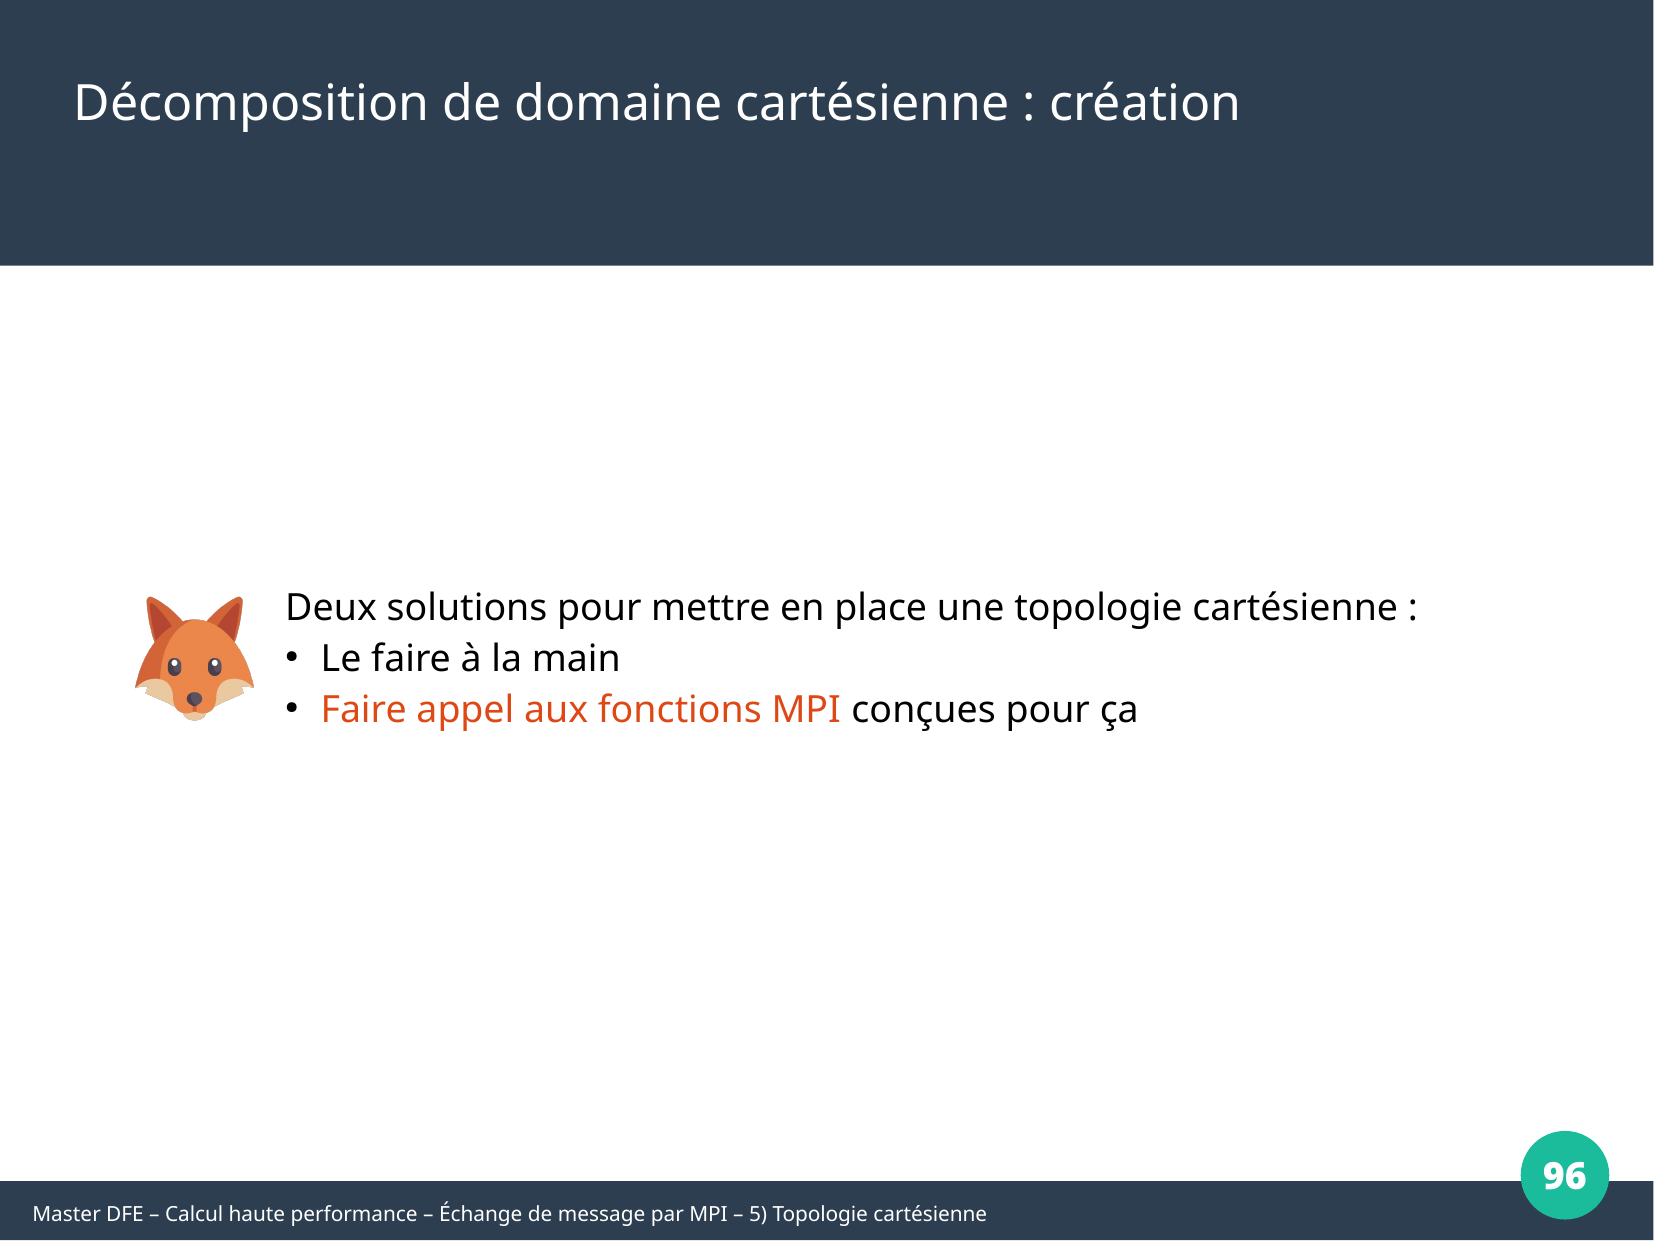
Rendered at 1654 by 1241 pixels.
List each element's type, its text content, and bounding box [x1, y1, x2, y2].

text_box Décomposition de domaine cartésienne : création [59, 59, 1477, 187]
text_box Master DFE – Calcul haute performance – Échange de message par MPI – 5) Topologie cartésienne [17, 1191, 1436, 1235]
text_box Deux solutions pour mettre en place une topologie cartésienne : Le faire à la main Faire appel aux fonctions MPI conçues pour ça [270, 573, 1595, 762]
picture [135, 596, 254, 721]
